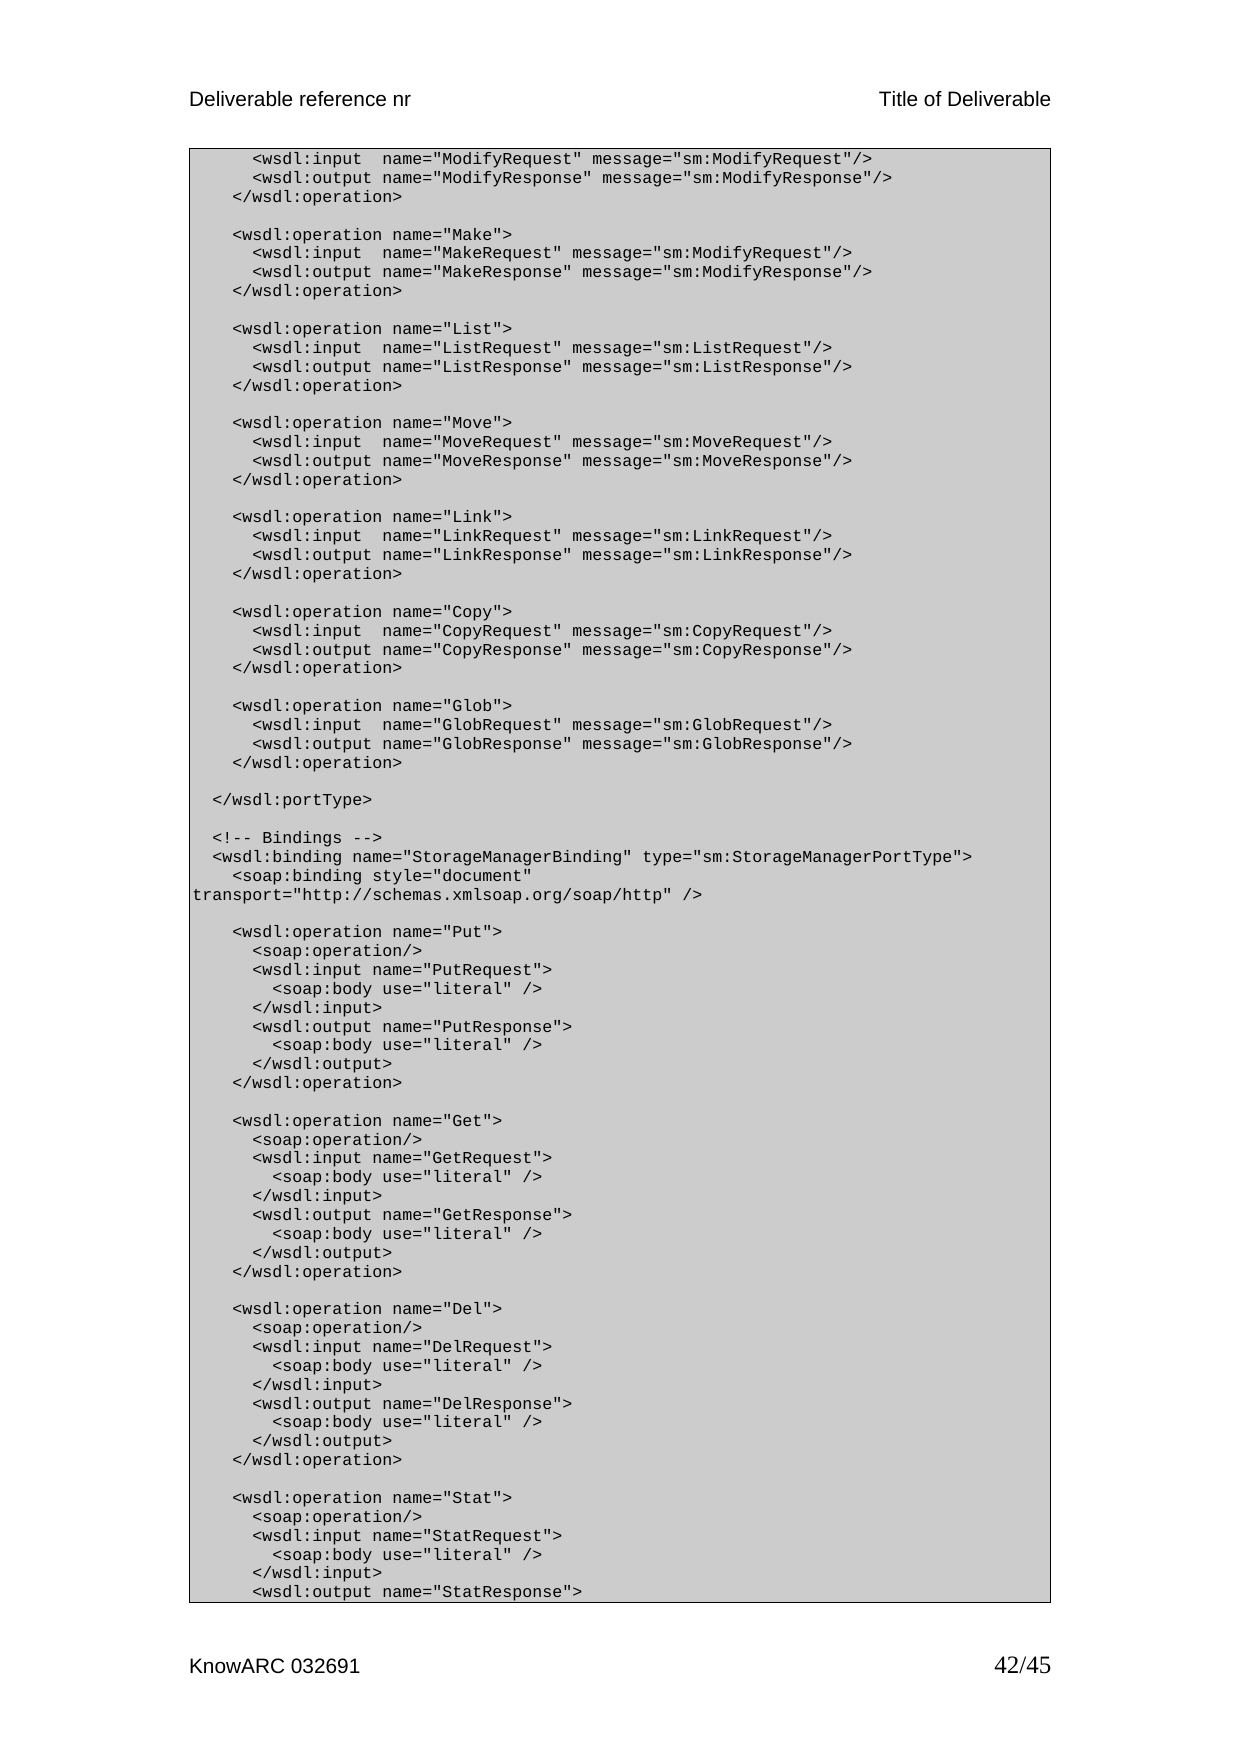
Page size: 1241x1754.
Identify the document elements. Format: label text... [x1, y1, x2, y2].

text </wsdl:operation> [190, 751, 1050, 770]
text <soap:body use="literal" /> [190, 1034, 1050, 1053]
text <wsdl:binding name="StorageManagerBinding" type="sm:StorageManagerPortType"> [190, 845, 1050, 864]
text <soap:body use="literal" /> [190, 1543, 1050, 1562]
text <soap:body use="literal" /> [190, 1411, 1050, 1430]
text <wsdl:output name="LinkResponse" message="sm:LinkResponse"/> [190, 544, 1050, 562]
text <wsdl:input name="CopyRequest" message="sm:CopyRequest"/> [190, 619, 1050, 638]
text <soap:body use="literal" /> [190, 977, 1050, 996]
text </wsdl:output> [190, 1241, 1050, 1260]
text </wsdl:operation> [190, 1449, 1050, 1467]
text <wsdl:input name="LinkRequest" message="sm:LinkRequest"/> [190, 525, 1050, 544]
text <wsdl:operation name="Move"> [190, 412, 1050, 431]
text </wsdl:operation> [190, 1260, 1050, 1279]
text <wsdl:output name="ListResponse" message="sm:ListResponse"/> [190, 355, 1050, 374]
text <wsdl:operation name="Put"> [190, 921, 1050, 939]
text </wsdl:operation> [190, 562, 1050, 581]
text <wsdl:operation name="Get"> [190, 1109, 1050, 1128]
text <soap:operation/> [190, 939, 1050, 958]
text </wsdl:operation> [190, 185, 1050, 204]
text <wsdl:operation name="Del"> [190, 1298, 1050, 1317]
text <soap:operation/> [190, 1317, 1050, 1336]
text <wsdl:operation name="Glob"> [190, 694, 1050, 713]
text <wsdl:output name="StatResponse"> [190, 1581, 1050, 1602]
text <soap:body use="literal" /> [190, 1354, 1050, 1373]
text <wsdl:input name="ModifyRequest" message="sm:ModifyRequest"/> [190, 149, 1050, 167]
text </wsdl:operation> [190, 280, 1050, 298]
text <wsdl:operation name="Stat"> [190, 1486, 1050, 1505]
text <!-- Bindings --> [190, 826, 1050, 845]
text <wsdl:input name="MakeRequest" message="sm:ModifyRequest"/> [190, 242, 1050, 261]
text <wsdl:output name="DelResponse"> [190, 1392, 1050, 1411]
text </wsdl:operation> [190, 1072, 1050, 1090]
text <wsdl:operation name="Make"> [190, 223, 1050, 242]
text <wsdl:output name="MoveResponse" message="sm:MoveResponse"/> [190, 449, 1050, 468]
text <wsdl:output name="ModifyResponse" message="sm:ModifyResponse"/> [190, 167, 1050, 185]
text </wsdl:input> [190, 1373, 1050, 1392]
text <soap:operation/> [190, 1505, 1050, 1524]
text <wsdl:output name="GetResponse"> [190, 1203, 1050, 1222]
text </wsdl:input> [190, 996, 1050, 1015]
text <wsdl:output name="GlobResponse" message="sm:GlobResponse"/> [190, 732, 1050, 751]
text <soap:body use="literal" /> [190, 1166, 1050, 1185]
text <wsdl:input name="GlobRequest" message="sm:GlobRequest"/> [190, 713, 1050, 732]
text <wsdl:output name="CopyResponse" message="sm:CopyResponse"/> [190, 638, 1050, 657]
text </wsdl:input> [190, 1562, 1050, 1581]
text <soap:binding style="document" transport="http://schemas.xmlsoap.org/soap/http" /> [190, 864, 1050, 902]
text <wsdl:input name="MoveRequest" message="sm:MoveRequest"/> [190, 431, 1050, 449]
text <wsdl:operation name="Copy"> [190, 600, 1050, 619]
text <wsdl:operation name="Link"> [190, 506, 1050, 525]
text <wsdl:output name="PutResponse"> [190, 1015, 1050, 1034]
text <wsdl:input name="DelRequest"> [190, 1336, 1050, 1354]
text <wsdl:output name="MakeResponse" message="sm:ModifyResponse"/> [190, 261, 1050, 280]
text <wsdl:input name="GetRequest"> [190, 1147, 1050, 1166]
text </wsdl:operation> [190, 468, 1050, 487]
text <wsdl:input name="PutRequest"> [190, 958, 1050, 977]
text </wsdl:output> [190, 1053, 1050, 1072]
text </wsdl:input> [190, 1185, 1050, 1203]
text </wsdl:operation> [190, 374, 1050, 393]
text </wsdl:operation> [190, 657, 1050, 676]
text </wsdl:portType> [190, 789, 1050, 808]
text </wsdl:output> [190, 1430, 1050, 1449]
text <soap:operation/> [190, 1128, 1050, 1147]
text <wsdl:input name="ListRequest" message="sm:ListRequest"/> [190, 336, 1050, 355]
text <wsdl:input name="StatRequest"> [190, 1524, 1050, 1543]
text <soap:body use="literal" /> [190, 1222, 1050, 1241]
text <wsdl:operation name="List"> [190, 317, 1050, 336]
